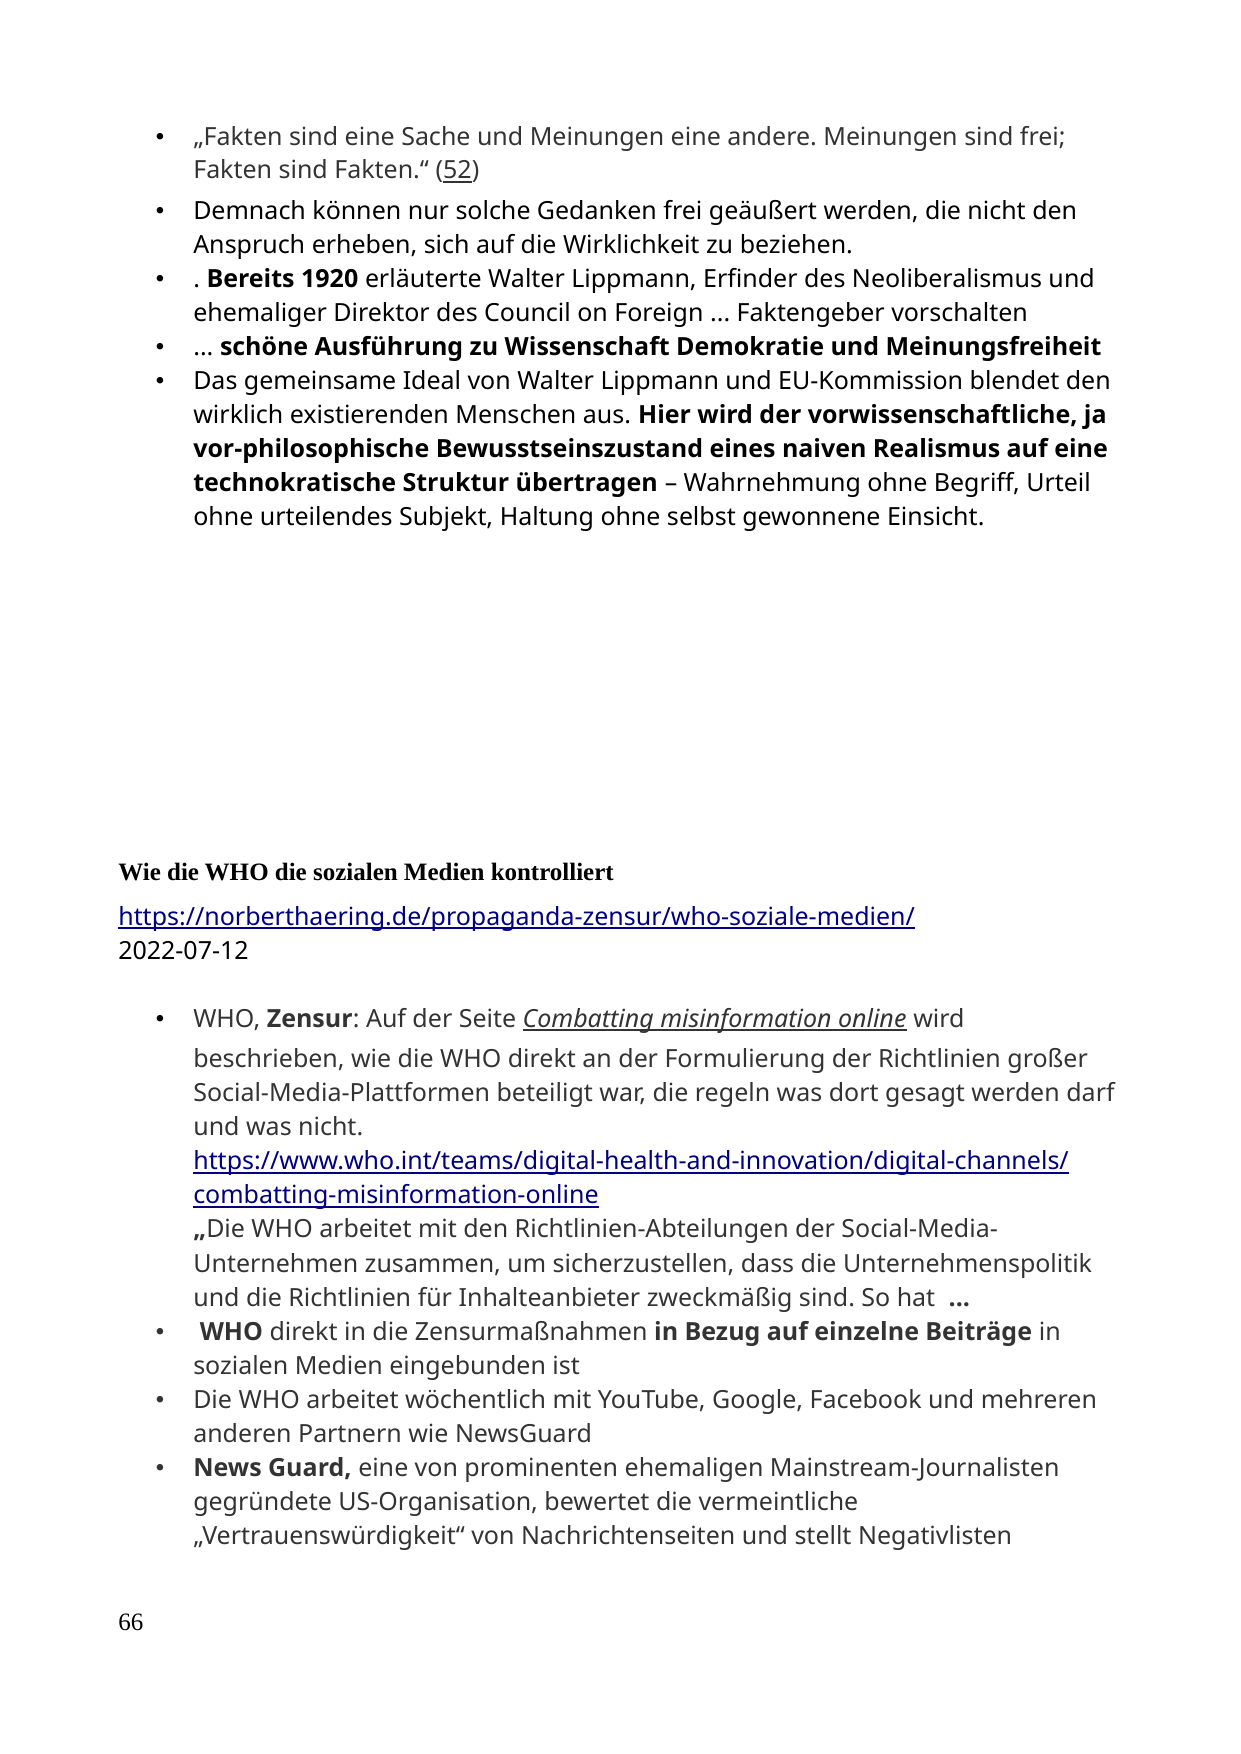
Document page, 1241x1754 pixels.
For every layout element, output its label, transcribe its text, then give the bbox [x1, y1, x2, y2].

subtitle Wie die WHO die sozialen Medien kontrolliert [118, 857, 1122, 886]
list WHO direkt in die Zensurmaßnahmen in Bezug auf einzelne Beiträge in sozialen Medien eingebunden ist [156, 1313, 1122, 1381]
text 2022-07-12 [118, 933, 1122, 967]
list Die WHO arbeitet wöchentlich mit YouTube, Google, Facebook und mehreren anderen Partnern wie NewsGuard [156, 1381, 1122, 1449]
list WHO, Zensur: Auf der Seite Combatting misinformation online wird beschrieben, wie die WHO direkt an der Formulierung der Richtlinien großer Social-Media-Plattformen beteiligt war, die regeln was dort gesagt werden darf und was nicht. https://www.who.int/teams/digital-health-and-innovation/digital-channels/combatting-misinformation-online „Die WHO arbeitet mit den Richtlinien-Abteilungen der Social-Media-Unternehmen zusammen, um sicherzustellen, dass die Unternehmenspolitik und die Richtlinien für Inhalteanbieter zweckmäßig sind. So hat ... [156, 1001, 1122, 1313]
list Demnach können nur solche Gedanken frei geäußert werden, die nicht den Anspruch erheben, sich auf die Wirklichkeit zu beziehen. [156, 192, 1122, 260]
list News Guard, eine von prominenten ehemaligen Mainstream-Journalisten gegründete US-Organisation, bewertet die vermeintliche „Vertrauenswürdigkeit“ von Nachrichtenseiten und stellt Negativlisten [156, 1449, 1122, 1552]
text https://norberthaering.de/propaganda-zensur/who-soziale-medien/ [118, 898, 1122, 933]
list Das gemeinsame Ideal von Walter Lippmann und EU-Kommission blendet den wirklich existierenden Menschen aus. Hier wird der vorwissenschaftliche, ja vor-philosophische Bewusstseinszustand eines naiven Realismus auf eine technokratische Struktur übertragen – Wahrnehmung ohne Begriff, Urteil ohne urteilendes Subjekt, Haltung ohne selbst gewonnene Einsicht. [156, 363, 1122, 533]
list ... schöne Ausführung zu Wissenschaft Demokratie und Meinungsfreiheit [156, 328, 1122, 363]
list „Fakten sind eine Sache und Meinungen eine andere. Meinungen sind frei; Fakten sind Fakten.“ (52) [156, 118, 1122, 192]
list . Bereits 1920 erläuterte Walter Lippmann, Erfinder des Neoliberalismus und ehemaliger Direktor des Council on Foreign ... Faktengeber vorschalten [156, 260, 1122, 328]
